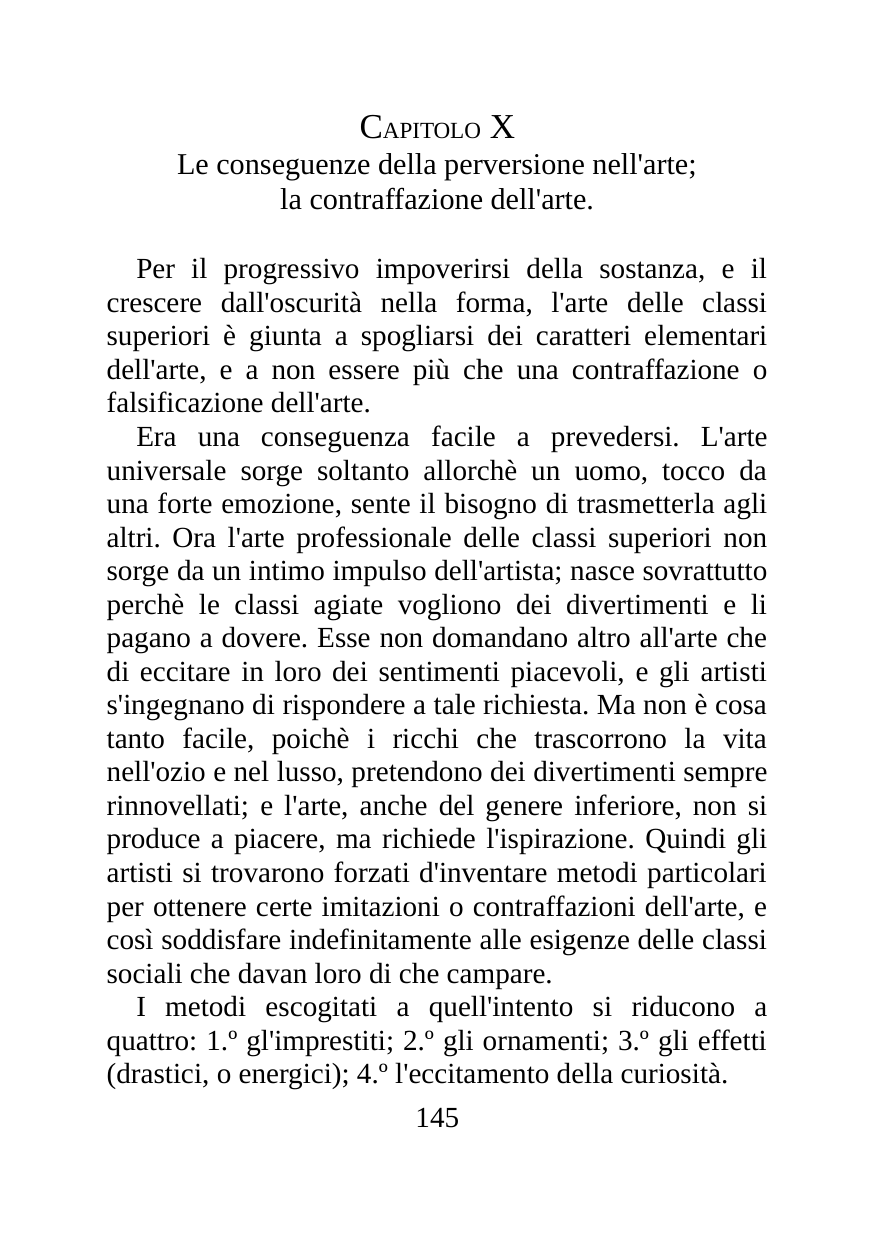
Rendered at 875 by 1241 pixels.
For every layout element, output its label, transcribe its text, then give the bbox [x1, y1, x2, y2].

text Per il progressivo impoverirsi della sostanza, e il crescere dall'oscurità nella forma, l'arte delle classi superiori è giunta a spogliarsi dei caratteri elementari dell'arte, e a non essere più che una contraffazione o falsificazione dell'arte. [106, 251, 768, 419]
text Era una conseguenza facile a prevedersi. L'arte universale sorge soltanto allorchè un uomo, tocco da una forte emozione, sente il bisogno di trasmetterla agli altri. Ora l'arte professionale delle classi superiori non sorge da un intimo impulso dell'artista; nasce sovrattutto perchè le classi agiate vogliono dei divertimenti e li pagano a dovere. Esse non domandano altro all'arte che di eccitare in loro dei sentimenti piacevoli, e gli artisti s'ingegnano di rispondere a tale richiesta. Ma non è cosa tanto facile, poichè i ricchi che trascorrono la vita nell'ozio e nel lusso, pretendono dei divertimenti sempre rinnovellati; e l'arte, anche del genere inferiore, non si produce a piacere, ma richiede l'ispirazione. Quindi gli artisti si trovarono forzati d'inventare metodi particolari per ottenere certe imitazioni o contraffazioni dell'arte, e così soddisfare indefinitamente alle esigenze delle classi sociali che davan loro di che campare. [106, 419, 768, 989]
subtitle Capitolo X Le conseguenze della perversione nell'arte; la contraffazione dell'arte. [106, 106, 768, 216]
text I metodi escogitati a quell'intento si riducono a quattro: 1.º gl'imprestiti; 2.º gli ornamenti; 3.º gli effetti (drastici, o energici); 4.º l'eccitamento della curiosità. [106, 989, 768, 1090]
